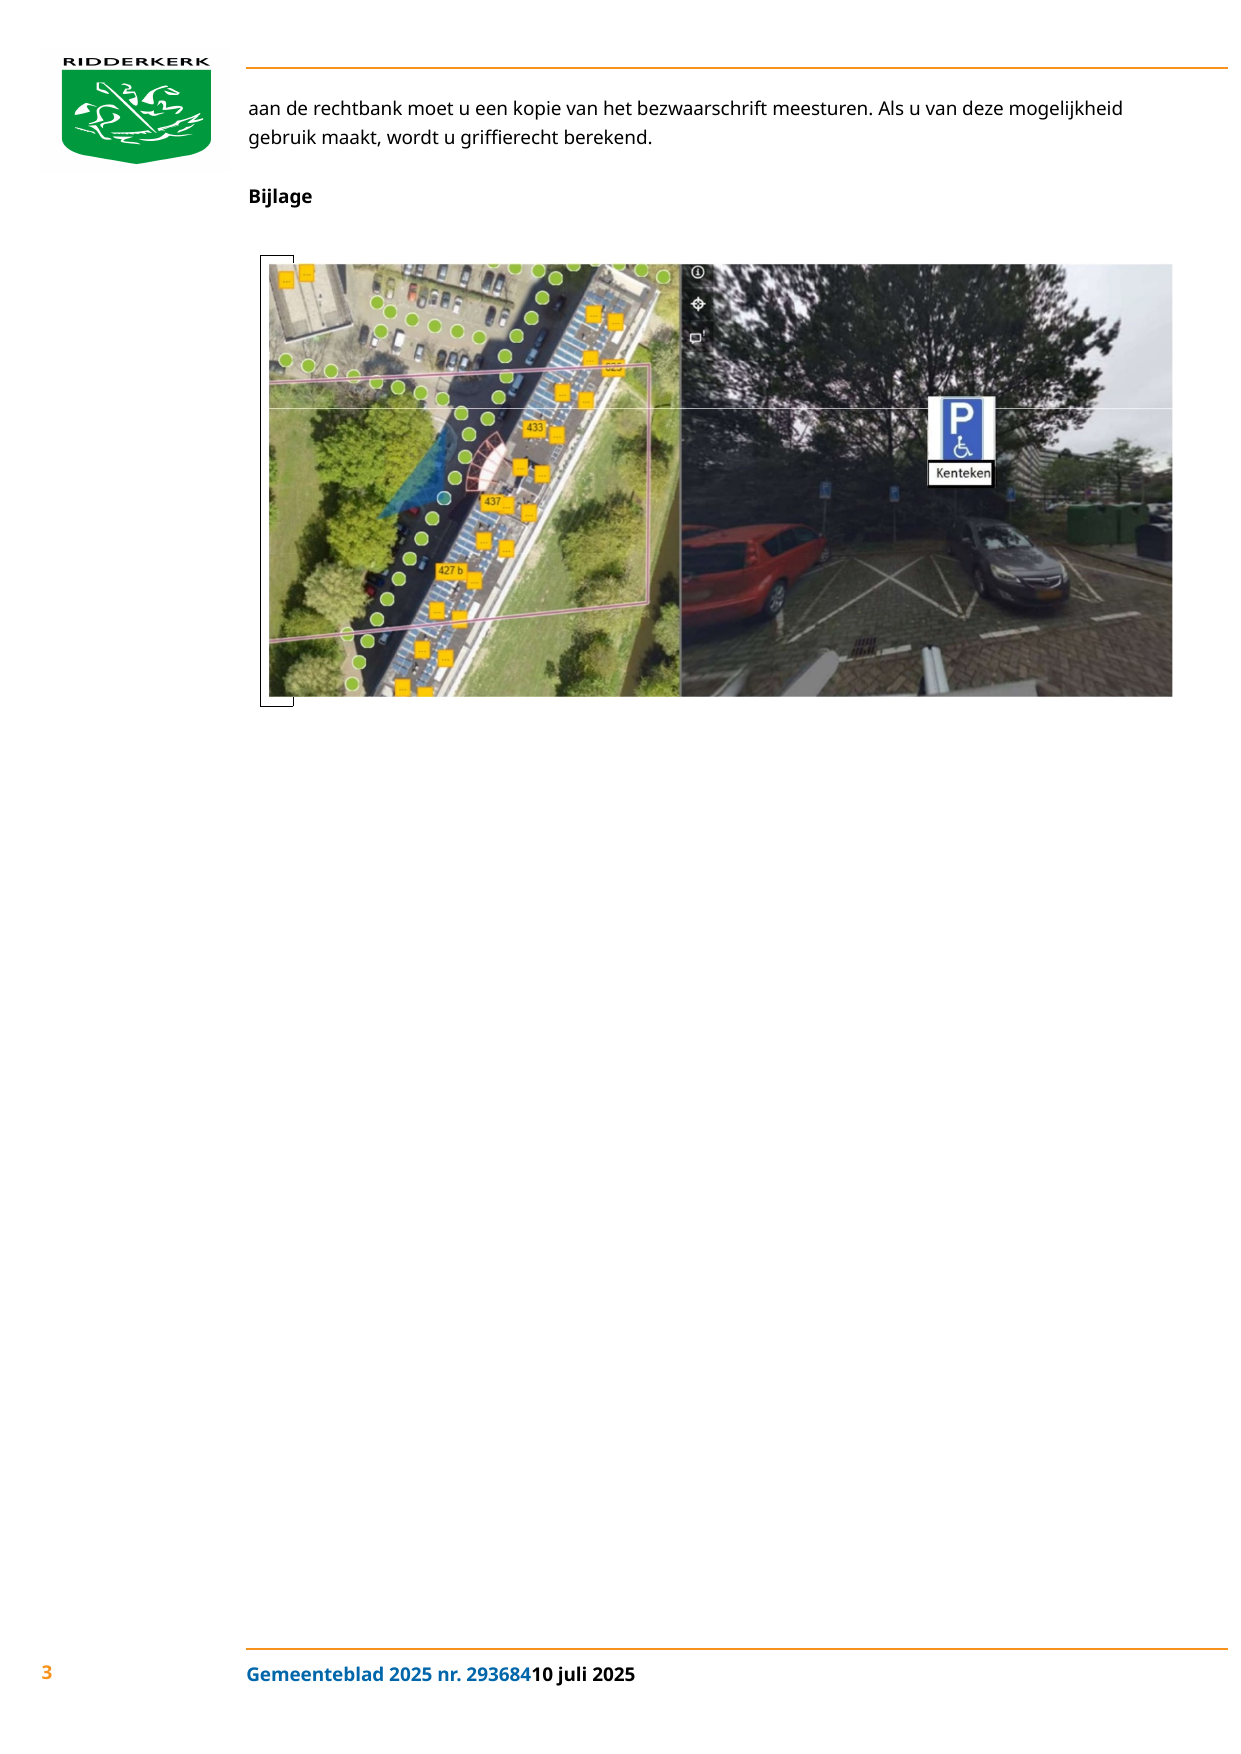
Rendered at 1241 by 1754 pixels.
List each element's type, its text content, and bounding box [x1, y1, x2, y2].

picture [268, 263, 1173, 697]
text Bijlage [248, 183, 1152, 209]
picture [41, 47, 231, 172]
text aan de rechtbank moet u een kopie van het bezwaarschrift meesturen. Als u van deze mogelijkheid gebruik maakt, wordt u griffierecht berekend. [248, 95, 1152, 150]
